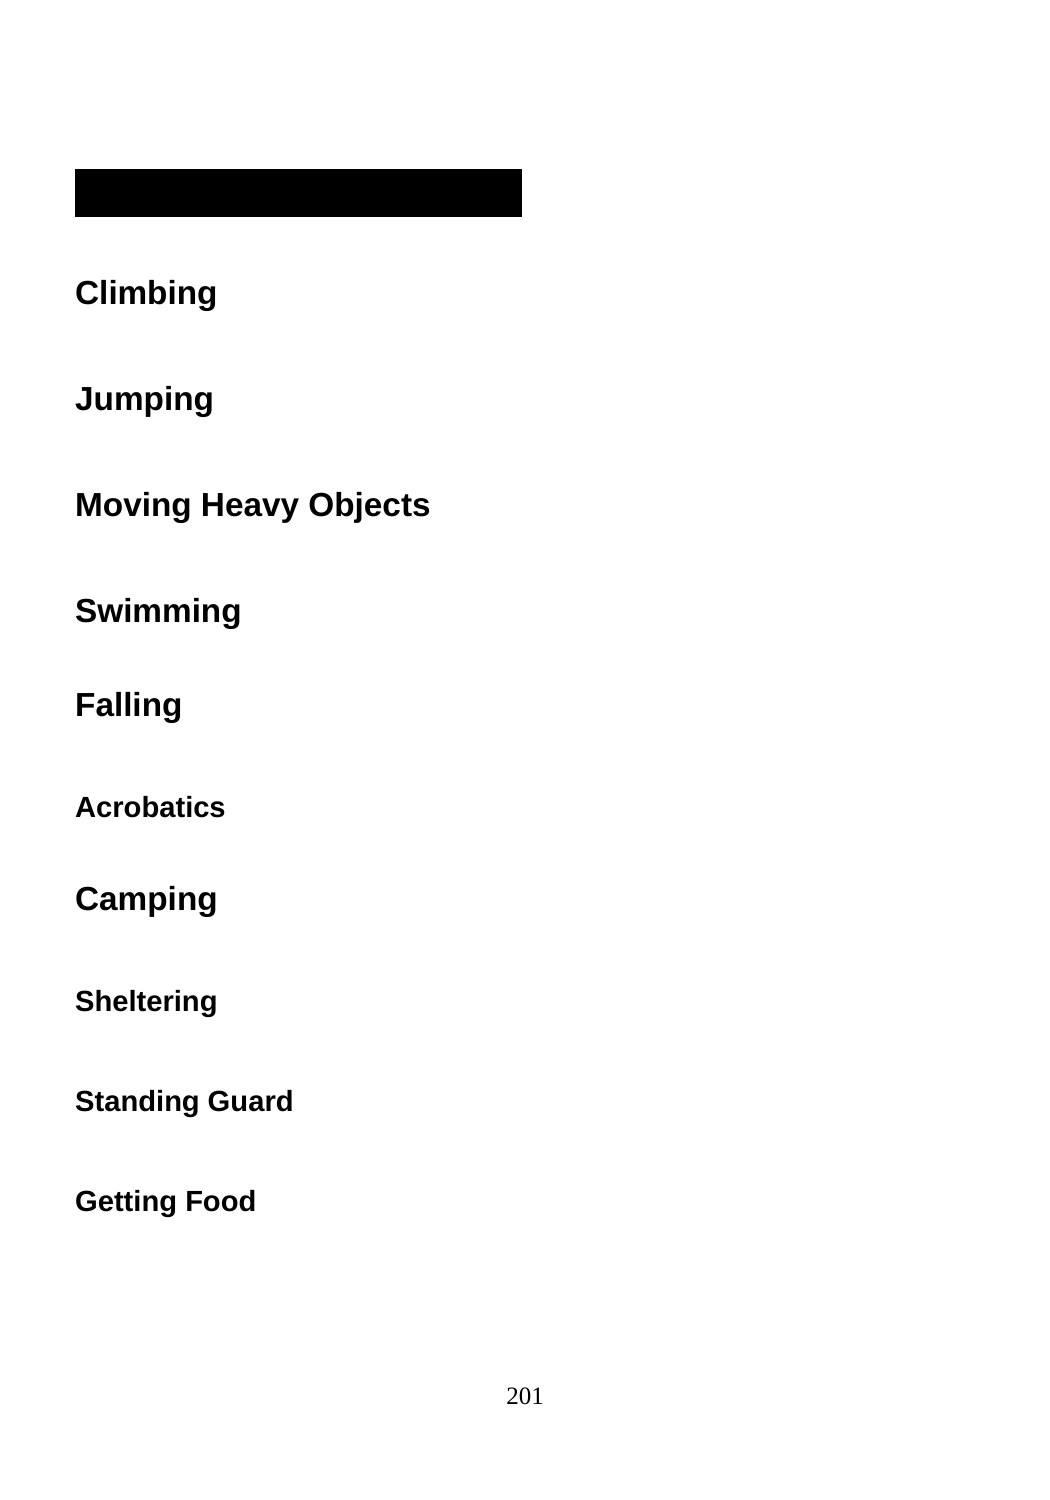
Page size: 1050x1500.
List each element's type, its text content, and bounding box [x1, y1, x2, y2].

subtitle Moving Heavy Objects [75, 485, 522, 523]
subtitle Swimming [75, 591, 522, 629]
subtitle Standing Guard [75, 1084, 522, 1118]
subtitle Acrobatics [75, 790, 522, 823]
subtitle Falling [75, 685, 522, 724]
subtitle Sheltering [75, 984, 522, 1018]
subtitle Jumping [75, 379, 522, 417]
subtitle Getting Food [75, 1184, 522, 1218]
subtitle Camping [75, 879, 522, 918]
subtitle Climbing [75, 273, 522, 311]
